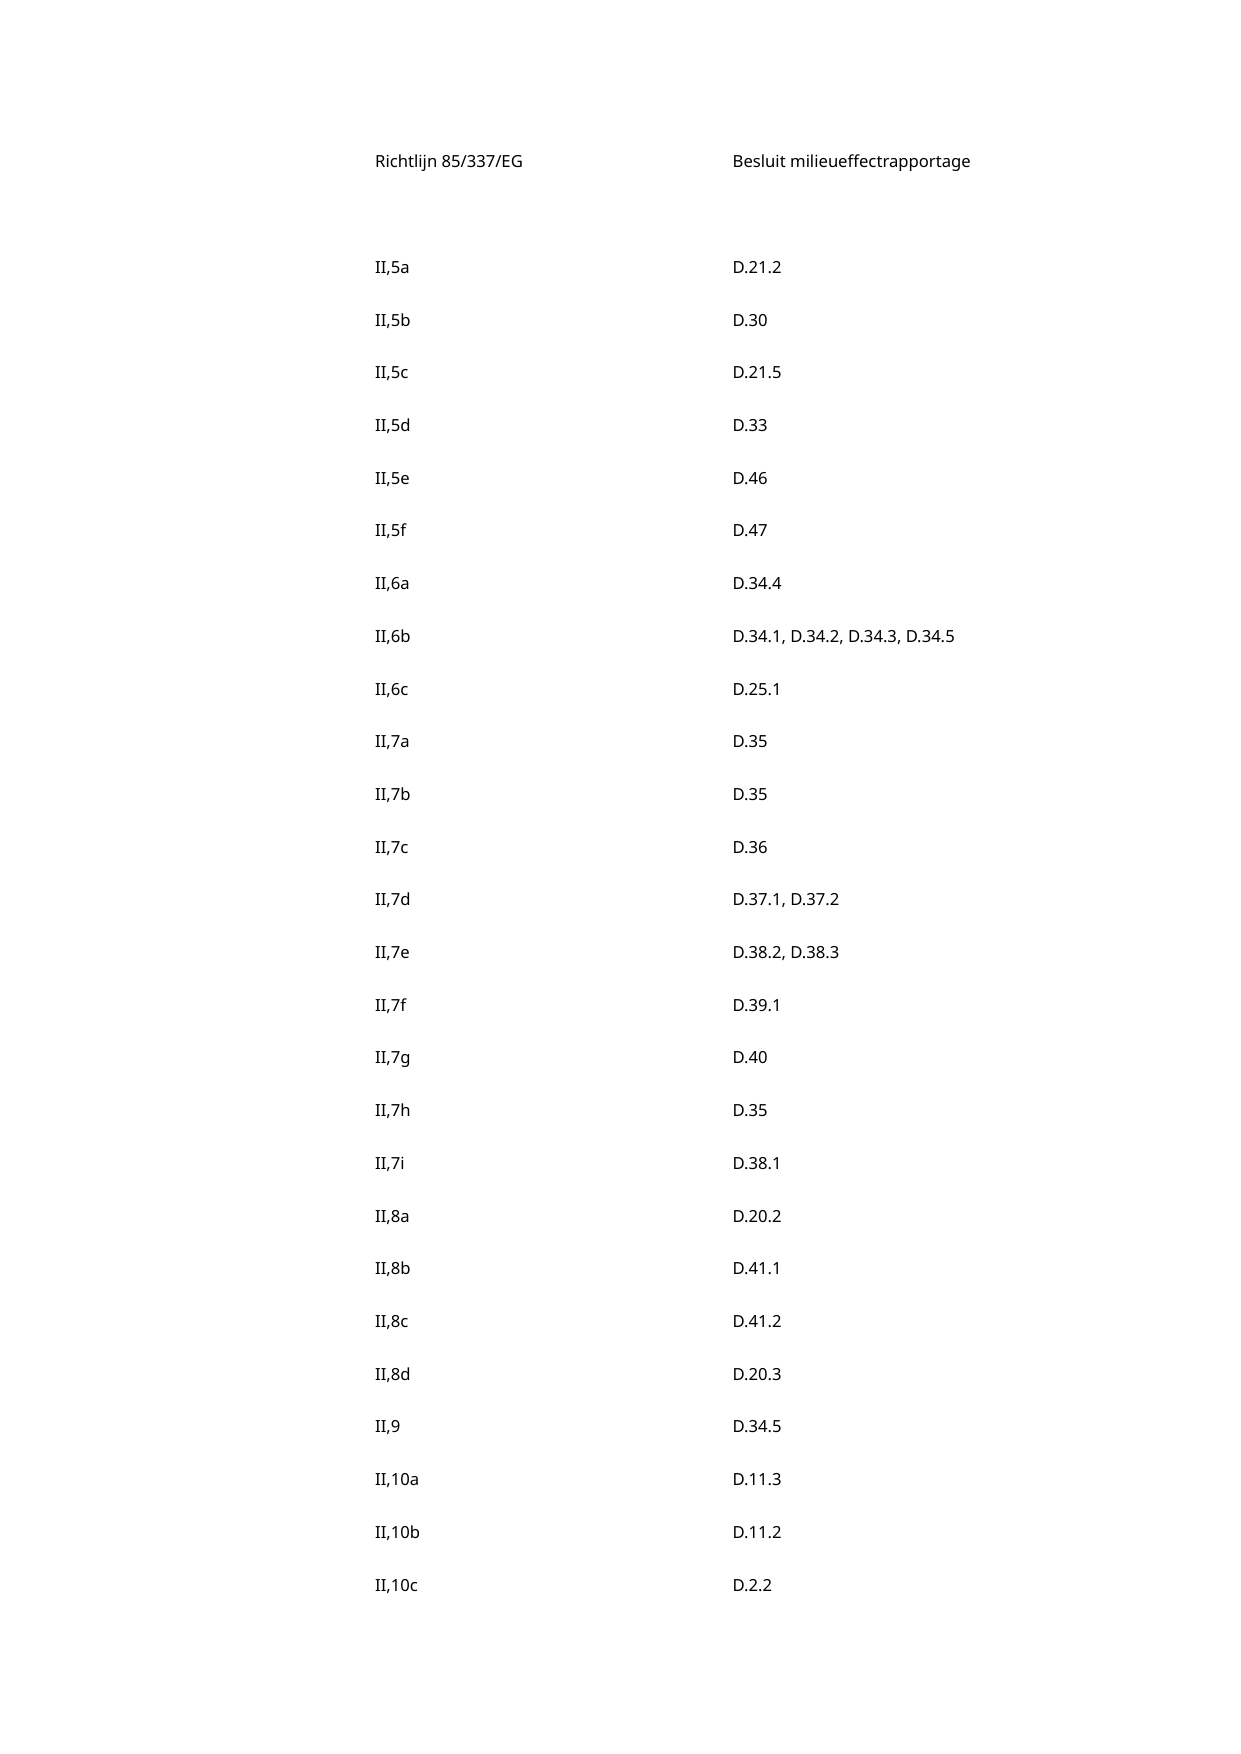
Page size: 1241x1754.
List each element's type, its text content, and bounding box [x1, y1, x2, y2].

table_cell II,7h [375, 1099, 732, 1151]
table_cell D.38.2, D.38.3 [733, 941, 1090, 993]
table_cell D.36 [733, 835, 1090, 888]
table_cell II,6b [375, 624, 732, 677]
table_cell D.37.1, D.37.2 [733, 888, 1090, 941]
table_cell D.20.2 [733, 1204, 1090, 1257]
table_cell II,7g [375, 1046, 732, 1099]
table_cell D.35 [733, 783, 1090, 835]
table_cell D.33 [733, 414, 1090, 466]
table_cell II,7i [375, 1151, 732, 1204]
table_cell D.47 [733, 519, 1090, 572]
table_cell D.35 [733, 730, 1090, 782]
table_cell II,8d [375, 1362, 732, 1415]
table_cell D.20.3 [733, 1362, 1090, 1415]
table_cell II,5d [375, 414, 732, 466]
table_cell II,5f [375, 519, 732, 572]
table_cell D.34.5 [733, 1415, 1090, 1468]
table_cell D.11.2 [733, 1520, 1090, 1573]
table_cell D.39.1 [733, 993, 1090, 1046]
table_cell II,5b [375, 308, 732, 361]
table_cell II,8b [375, 1257, 732, 1309]
table_cell D.34.1, D.34.2, D.34.3, D.34.5 [733, 624, 1090, 677]
table_cell D.21.2 [733, 255, 1090, 308]
table_cell D.11.3 [733, 1468, 1090, 1520]
table_cell D.41.2 [733, 1310, 1090, 1362]
table_cell D.2.2 [733, 1573, 1090, 1596]
table_cell II,10c [375, 1573, 732, 1596]
table_cell II,5c [375, 361, 732, 413]
table_cell D.35 [733, 1099, 1090, 1151]
table_cell [375, 203, 732, 255]
table_header Richtlijn 85/337/EG [375, 150, 732, 203]
table_cell II,7c [375, 835, 732, 888]
table_cell [733, 203, 1090, 255]
table_cell II,6c [375, 677, 732, 730]
table_cell II,10b [375, 1520, 732, 1573]
table_cell D.21.5 [733, 361, 1090, 413]
table_cell D.40 [733, 1046, 1090, 1099]
table_cell D.25.1 [733, 677, 1090, 730]
table_cell II,7e [375, 941, 732, 993]
table_cell D.41.1 [733, 1257, 1090, 1309]
table_cell D.46 [733, 466, 1090, 519]
table_cell II,6a [375, 572, 732, 624]
table_cell II,10a [375, 1468, 732, 1520]
table_cell D.38.1 [733, 1151, 1090, 1204]
table_cell II,7f [375, 993, 732, 1046]
table_cell D.34.4 [733, 572, 1090, 624]
table_header Besluit milieueffectrapportage [733, 150, 1090, 203]
table_cell D.30 [733, 308, 1090, 361]
table_cell II,9 [375, 1415, 732, 1468]
table_cell II,7b [375, 783, 732, 835]
table_cell II,5a [375, 255, 732, 308]
table_cell II,8c [375, 1310, 732, 1362]
table_cell II,7d [375, 888, 732, 941]
table_cell II,5e [375, 466, 732, 519]
table_cell II,7a [375, 730, 732, 782]
table_cell II,8a [375, 1204, 732, 1257]
